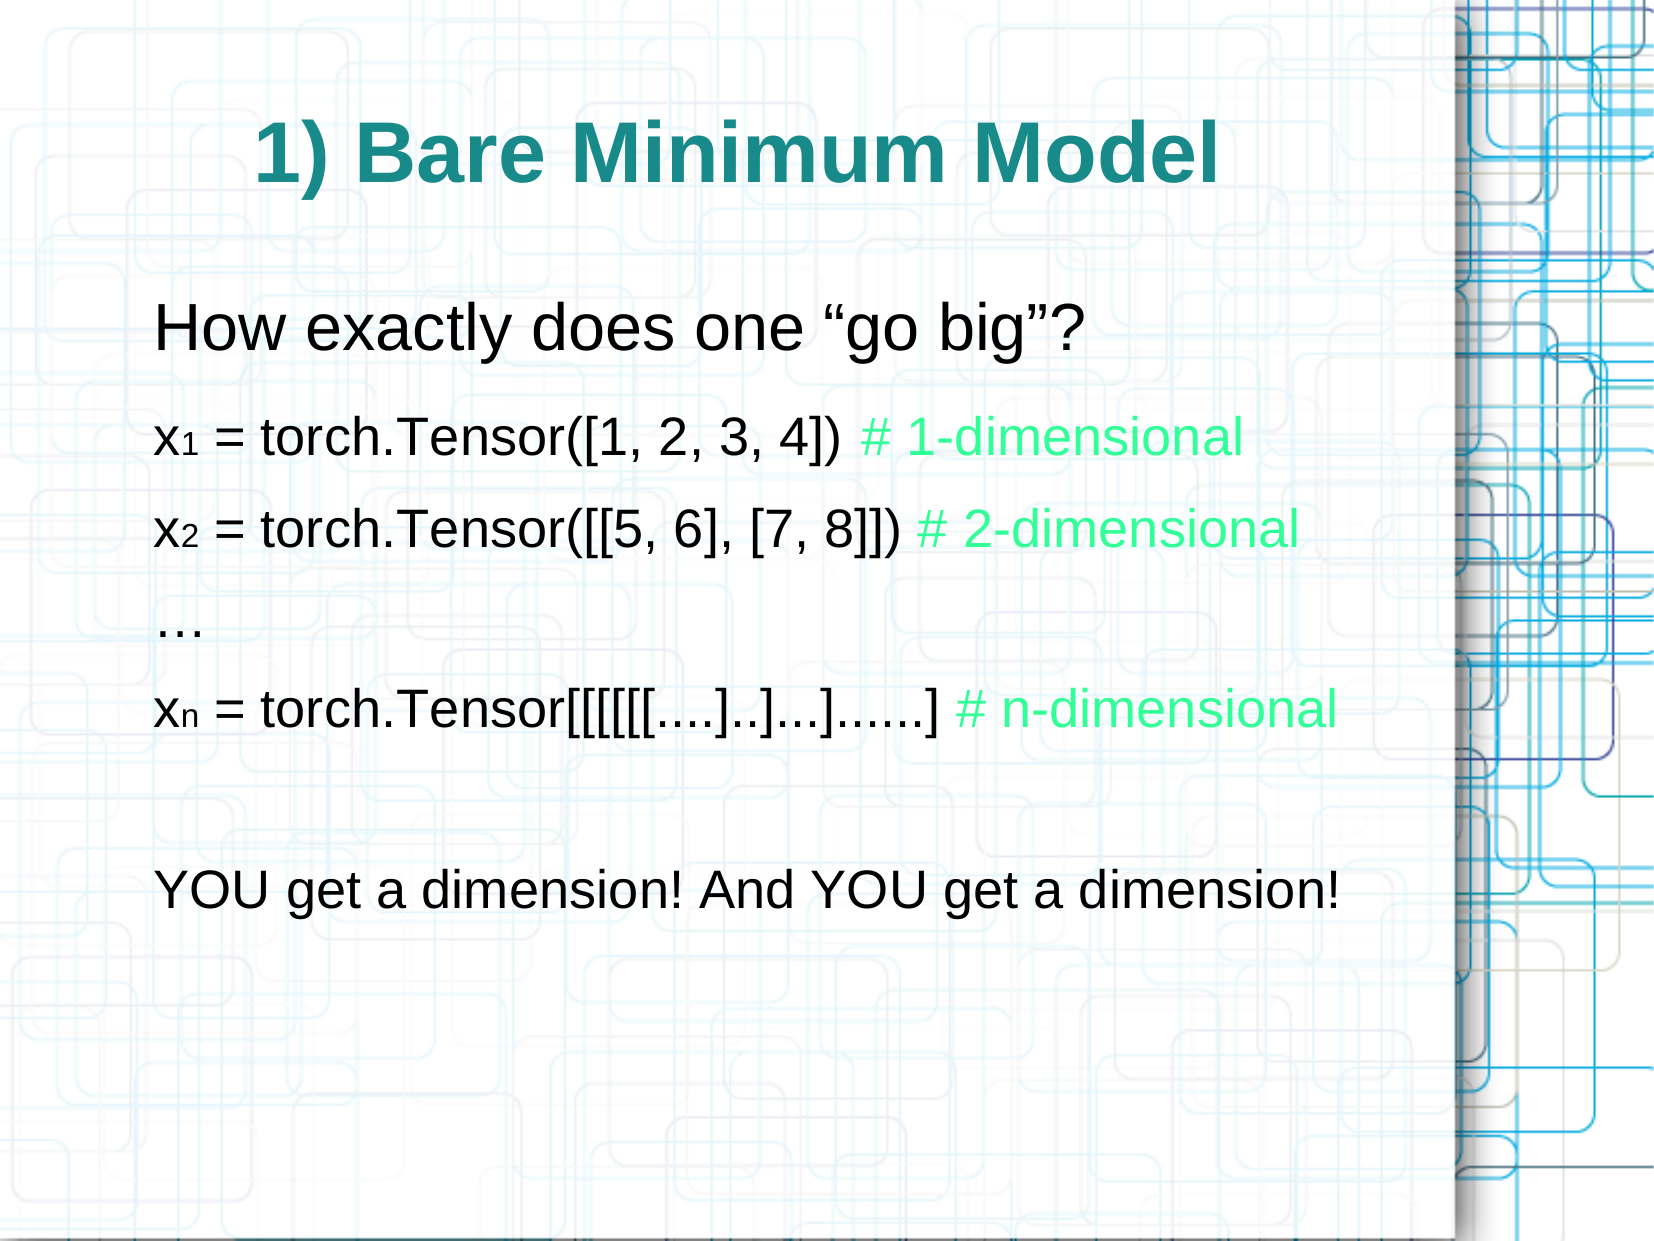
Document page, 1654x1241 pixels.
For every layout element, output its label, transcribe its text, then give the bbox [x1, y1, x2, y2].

picture [0, 0, 1654, 1241]
list How exactly does one “go big”? x1 = torch.Tensor([1, 2, 3, 4]) # 1-dimensional x2 = torch.Tensor([[5, 6], [7, 8]]) # 2-dimensional … xn = torch.Tensor[[[[[[....]..]...]......] # n-dimensional YOU get a dimension! And YOU get a dimension! [82, 290, 1418, 1109]
title 1) Bare Minimum Model [59, 49, 1418, 257]
